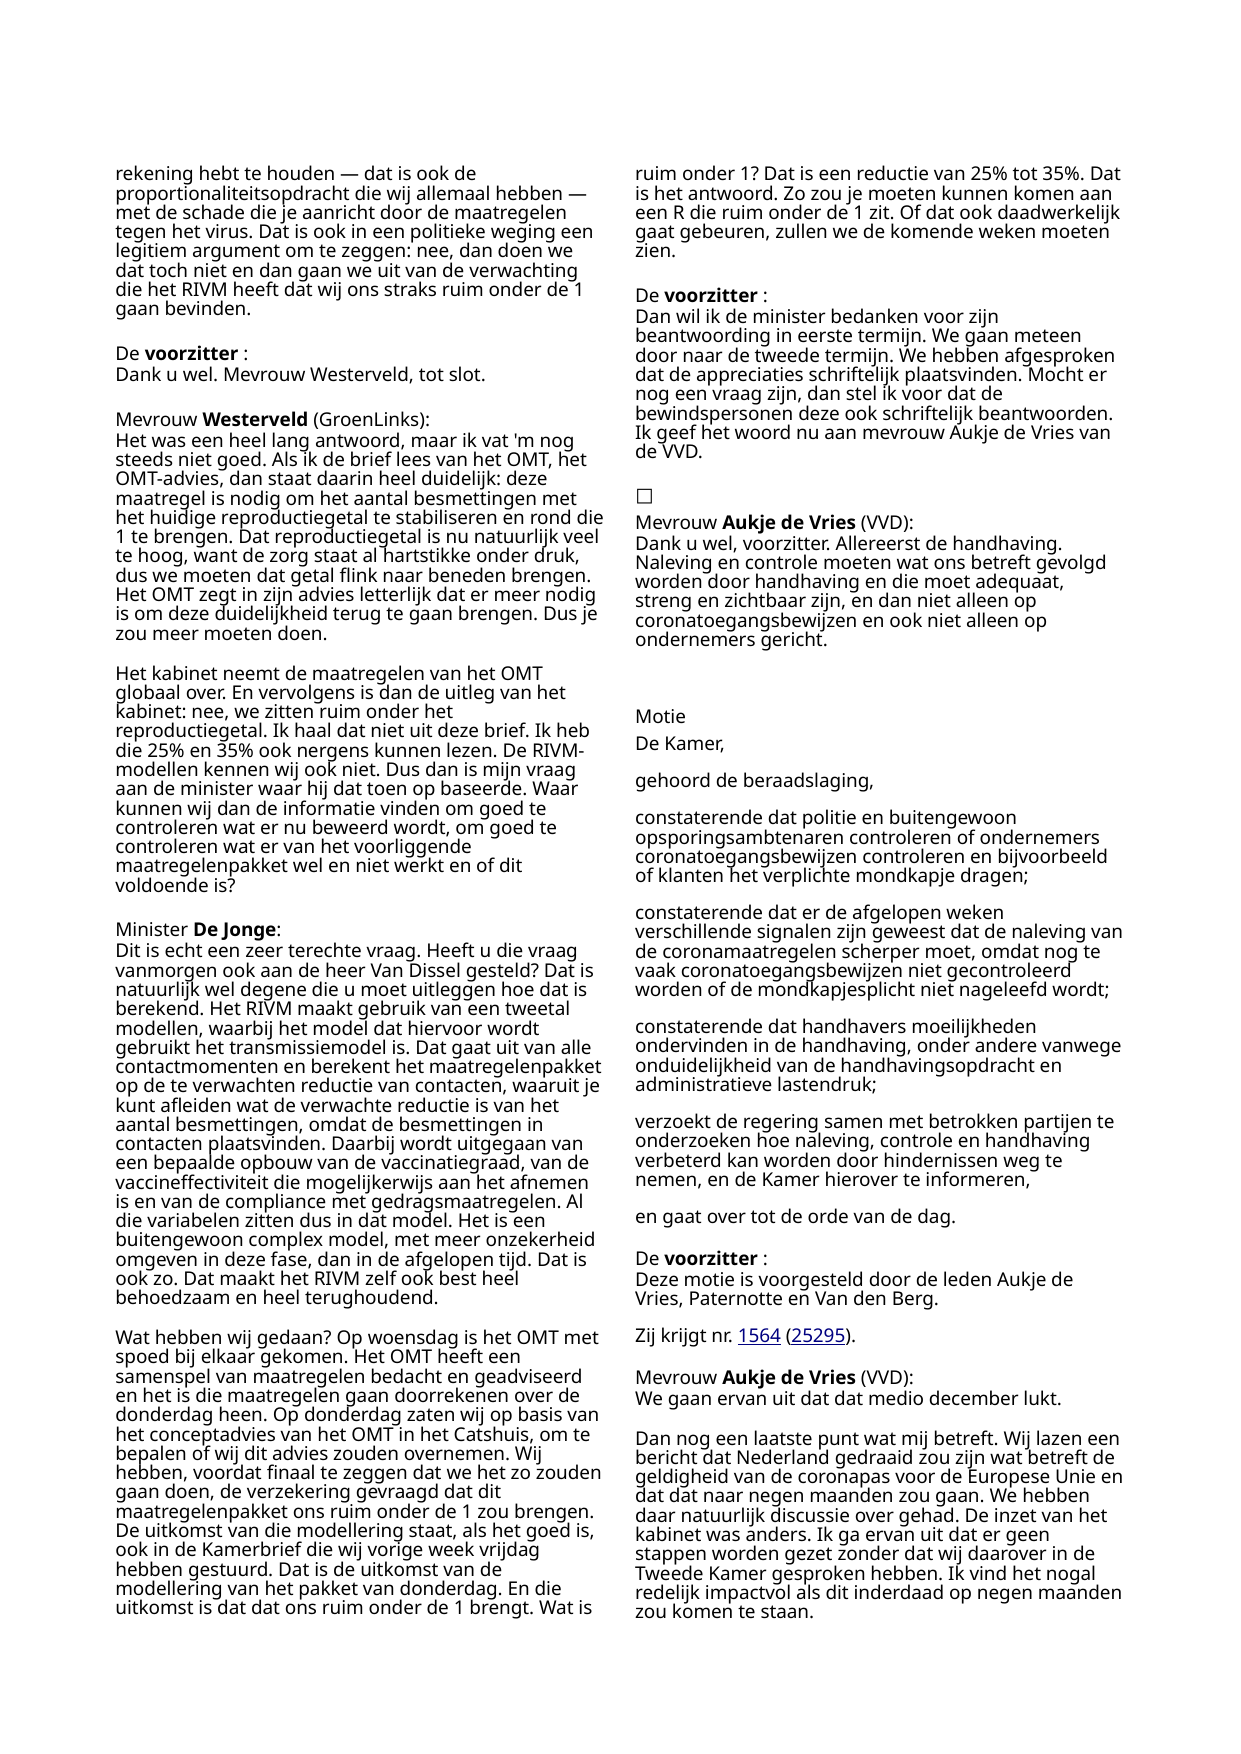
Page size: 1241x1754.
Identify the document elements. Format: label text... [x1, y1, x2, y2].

text De voorzitter : [115, 340, 605, 366]
text constaterende dat handhavers moeilijkheden ondervinden in de handhaving, onder andere vanwege onduidelijkheid van de handhavingsopdracht en administratieve lastendruk; [635, 1018, 1125, 1095]
text rekening hebt te houden — dat is ook de proportionaliteitsopdracht die wij allemaal hebben — met de schade die je aanricht door de maatregelen tegen het virus. Dat is ook in een politieke weging een legitiem argument om te zeggen: nee, dan doen we dat toch niet en dan gaan we uit van de verwachting die het RIVM heeft dat wij ons straks ruim onder de 1 gaan bevinden. [115, 165, 605, 319]
text gehoord de beraadslaging, [635, 772, 1125, 792]
text De voorzitter : [635, 282, 1125, 308]
text Mevrouw Aukje de Vries (VVD): [635, 1364, 1125, 1389]
text Dank u wel. Mevrouw Westerveld, tot slot. [115, 366, 605, 385]
text ruim onder 1? Dat is een reductie van 25% tot 35%. Dat is het antwoord. Zo zou je moeten kunnen komen aan een R die ruim onder de 1 zit. Of dat ook daadwerkelijk gaat gebeuren, zullen we de komende weken moeten zien. [635, 165, 1125, 262]
text Minister De Jonge: [115, 917, 605, 942]
text Mevrouw Aukje de Vries (VVD): [635, 509, 1125, 535]
text Dit is echt een zeer terechte vraag. Heeft u die vraag vanmorgen ook aan de heer Van Dissel gesteld? Dat is natuurlijk wel degene die u moet uitleggen hoe dat is berekend. Het RIVM maakt gebruik van een tweetal modellen, waarbij het model dat hiervoor wordt gebruikt het transmissiemodel is. Dat gaat uit van alle contactmomenten en berekent het maatregelenpakket op de te verwachten reductie van contacten, waaruit je kunt afleiden wat de verwachte reductie is van het aantal besmettingen, omdat de besmettingen in contacten plaatsvinden. Daarbij wordt uitgegaan van een bepaalde opbouw van de vaccinatiegraad, van de vaccineffectiviteit die mogelijkerwijs aan het afnemen is en van de compliance met gedragsmaatregelen. Al die variabelen zitten dus in dat model. Het is een buitengewoon complex model, met meer onzekerheid omgeven in deze fase, dan in de afgelopen tijd. Dat is ook zo. Dat maakt het RIVM zelf ook best heel behoedzaam en heel terughoudend. [115, 942, 605, 1308]
text ⬜ [635, 483, 1125, 509]
text en gaat over tot de orde van de dag. [635, 1208, 1125, 1227]
text Dan wil ik de minister bedanken voor zijn beantwoording in eerste termijn. We gaan meteen door naar de tweede termijn. We hebben afgesproken dat de appreciaties schriftelijk plaatsvinden. Mocht er nog een vraag zijn, dan stel ik voor dat de bewindspersonen deze ook schriftelijk beantwoorden. Ik geef het woord nu aan mevrouw Aukje de Vries van de VVD. [635, 308, 1125, 462]
text Zij krijgt nr. 1564 (25295). [635, 1327, 1125, 1346]
text De Kamer, [635, 735, 1125, 755]
text De voorzitter : [635, 1245, 1125, 1271]
text Dan nog een laatste punt wat mij betreft. Wij lazen een bericht dat Nederland gedraaid zou zijn wat betreft de geldigheid van de coronapas voor de Europese Unie en dat dat naar negen maanden zou gaan. We hebben daar natuurlijk discussie over gehad. De inzet van het kabinet was anders. Ik ga ervan uit dat er geen stappen worden gezet zonder dat wij daarover in de Tweede Kamer gesproken hebben. Ik vind het nogal redelijk impactvol als dit inderdaad op negen maanden zou komen te staan. [635, 1429, 1125, 1622]
text Mevrouw Westerveld (GroenLinks): [115, 406, 605, 432]
text Dank u wel, voorzitter. Allereerst de handhaving. Naleving en controle moeten wat ons betreft gevolgd worden door handhaving en die moet adequaat, streng en zichtbaar zijn, en dan niet alleen op coronatoegangsbewijzen en ook niet alleen op ondernemers gericht. [635, 535, 1125, 650]
text We gaan ervan uit dat dat medio december lukt. [635, 1389, 1125, 1409]
text constaterende dat er de afgelopen weken verschillende signalen zijn geweest dat de naleving van de coronamaatregelen scherper moet, omdat nog te vaak coronatoegangsbewijzen niet gecontroleerd worden of de mondkapjesplicht niet nageleefd wordt; [635, 904, 1125, 1001]
text verzoekt de regering samen met betrokken partijen te onderzoeken hoe naleving, controle en handhaving verbeterd kan worden door hindernissen weg te nemen, en de Kamer hierover te informeren, [635, 1113, 1125, 1190]
text constaterende dat politie en buitengewoon opsporingsambtenaren controleren of ondernemers coronatoegangsbewijzen controleren en bijvoorbeeld of klanten het verplichte mondkapje dragen; [635, 809, 1125, 886]
text Deze motie is voorgesteld door de leden Aukje de Vries, Paternotte en Van den Berg. [635, 1271, 1125, 1309]
text Het was een heel lang antwoord, maar ik vat 'm nog steeds niet goed. Als ik de brief lees van het OMT, het OMT-advies, dan staat daarin heel duidelijk: deze maatregel is nodig om het aantal besmettingen met het huidige reproductiegetal te stabiliseren en rond die 1 te brengen. Dat reproductiegetal is nu natuurlijk veel te hoog, want de zorg staat al hartstikke onder druk, dus we moeten dat getal flink naar beneden brengen. Het OMT zegt in zijn advies letterlijk dat er meer nodig is om deze duidelijkheid terug te gaan brengen. Dus je zou meer moeten doen. [115, 432, 605, 644]
text Motie [635, 704, 1125, 729]
text Het kabinet neemt de maatregelen van het OMT globaal over. En vervolgens is dan de uitleg van het kabinet: nee, we zitten ruim onder het reproductiegetal. Ik haal dat niet uit deze brief. Ik heb die 25% en 35% ook nergens kunnen lezen. De RIVM-modellen kennen wij ook niet. Dus dan is mijn vraag aan de minister waar hij dat toen op baseerde. Waar kunnen wij dan de informatie vinden om goed te controleren wat er nu beweerd wordt, om goed te controleren wat er van het voorliggende maatregelenpakket wel en niet werkt en of dit voldoende is? [115, 664, 605, 896]
text Wat hebben wij gedaan? Op woensdag is het OMT met spoed bij elkaar gekomen. Het OMT heeft een samenspel van maatregelen bedacht en geadviseerd en het is die maatregelen gaan doorrekenen over de donderdag heen. Op donderdag zaten wij op basis van het conceptadvies van het OMT in het Catshuis, om te bepalen of wij dit advies zouden overnemen. Wij hebben, voordat finaal te zeggen dat we het zo zouden gaan doen, de verzekering gevraagd dat dit maatregelenpakket ons ruim onder de 1 zou brengen. De uitkomst van die modellering staat, als het goed is, ook in de Kamerbrief die wij vorige week vrijdag hebben gestuurd. Dat is de uitkomst van de modellering van het pakket van donderdag. En die uitkomst is dat dat ons ruim onder de 1 brengt. Wat is [115, 1329, 605, 1618]
